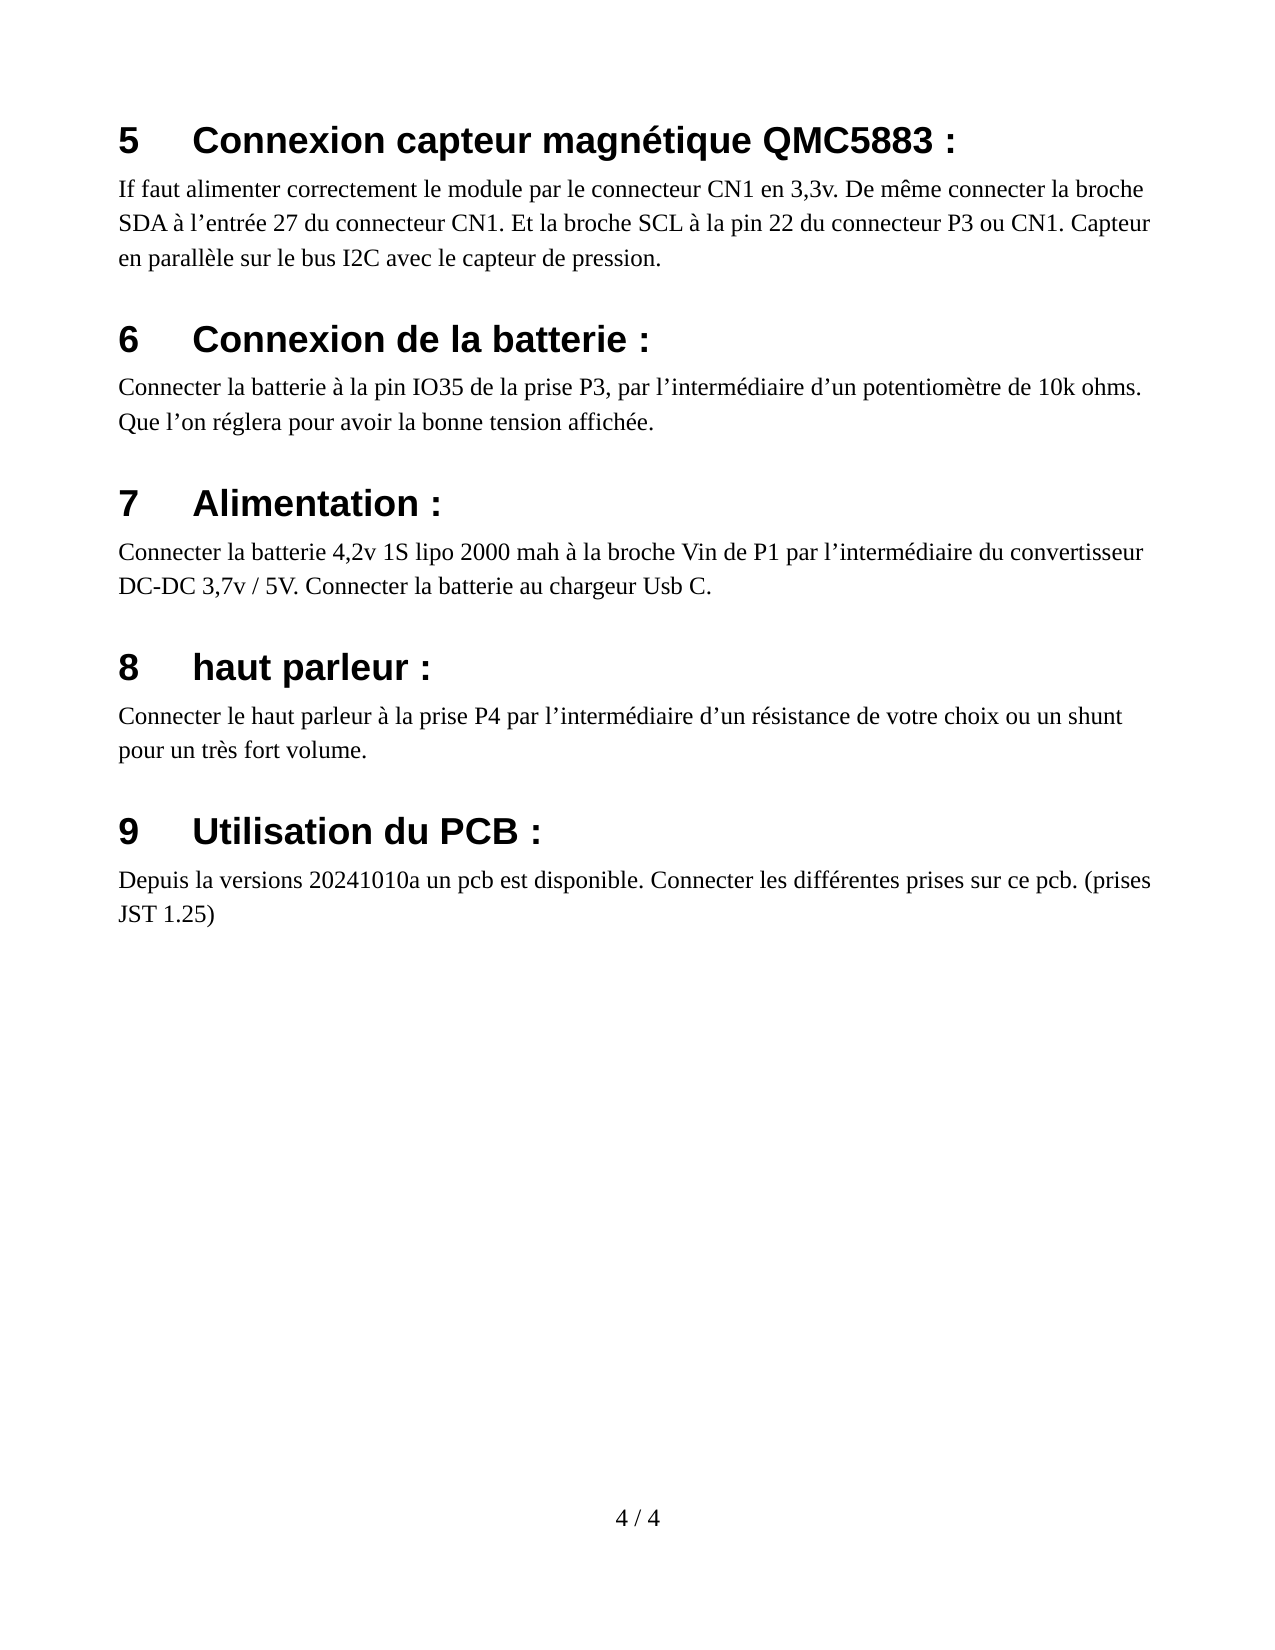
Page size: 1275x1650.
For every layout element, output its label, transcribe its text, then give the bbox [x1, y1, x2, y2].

text If faut alimenter correctement le module par le connecteur CN1 en 3,3v. De même connecter la broche SDA à l’entrée 27 du connecteur CN1. Et la broche SCL à la pin 22 du connecteur P3 ou CN1. Capteur en parallèle sur le bus I2C avec le capteur de pression. [118, 174, 1157, 271]
text Connecter la batterie 4,2v 1S lipo 2000 mah à la broche Vin de P1 par l’intermédiaire du convertisseur DC-DC 3,7v / 5V. Connecter la batterie au chargeur Usb C. [118, 537, 1157, 600]
subtitle Alimentation : [118, 481, 1157, 524]
subtitle Connexion de la batterie : [118, 317, 1157, 360]
text Connecter le haut parleur à la prise P4 par l’intermédiaire d’un résistance de votre choix ou un shunt pour un très fort volume. [118, 701, 1157, 764]
text Depuis la versions 20241010a un pcb est disponible. Connecter les différentes prises sur ce pcb. (prises JST 1.25) [118, 865, 1157, 928]
subtitle Utilisation du PCB : [118, 809, 1157, 852]
text Connecter la batterie à la pin IO35 de la prise P3, par l’intermédiaire d’un potentiomètre de 10k ohms. Que l’on réglera pour avoir la bonne tension affichée. [118, 372, 1157, 436]
subtitle Connexion capteur magnétique QMC5883 : [118, 118, 1157, 161]
subtitle haut parleur : [118, 645, 1157, 688]
